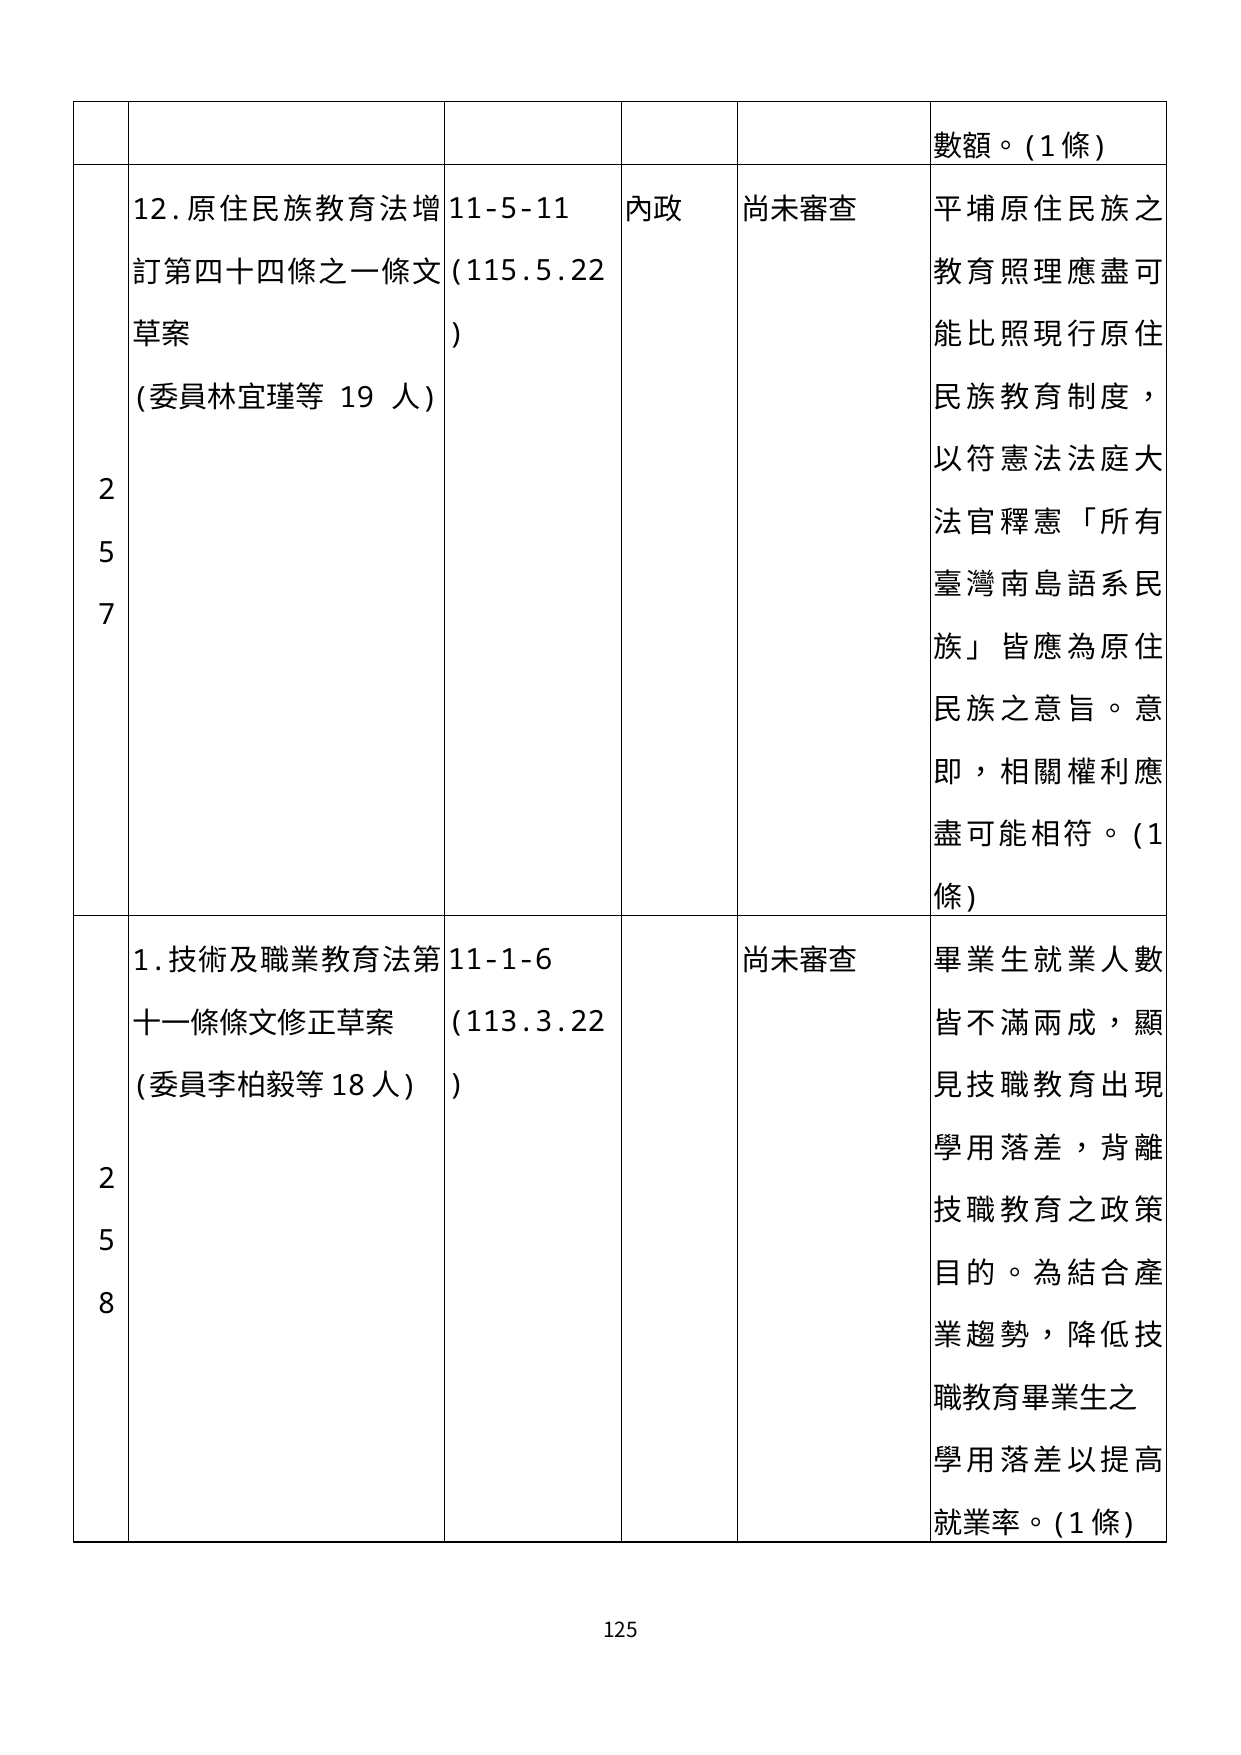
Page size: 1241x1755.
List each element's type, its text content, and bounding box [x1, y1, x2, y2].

table_cell [622, 102, 737, 164]
table_cell [445, 102, 621, 164]
table_cell 尚未審查 [738, 916, 930, 1541]
table_cell [74, 916, 128, 1541]
table_cell 11-5-11 (115.5.22) [445, 165, 621, 915]
table_cell [74, 165, 128, 915]
table_cell 平埔原住民族之教育照理應盡可能比照現行原住民族教育制度，以符憲法法庭大法官釋憲「所有臺灣南島語系民族」皆應為原住民族之意旨。意即，相關權利應盡可能相符。(1條) [931, 165, 1166, 915]
table_cell 12.原住民族教育法增訂第四十四條之一條文草案 (委員林宜瑾等 19 人) [129, 165, 444, 915]
table_cell 畢業生就業人數皆不滿兩成，顯見技職教育出現學用落差，背離技職教育之政策目的。為結合產業趨勢，降低技職教育畢業生之 學用落差以提高就業率。(1條) [931, 916, 1166, 1541]
table_cell [74, 102, 128, 164]
table_cell [738, 102, 930, 164]
table_cell 內政 [622, 165, 737, 915]
table_cell 1.技術及職業教育法第十一條條文修正草案 (委員李柏毅等18人) [129, 916, 444, 1541]
table_cell 11-1-6 (113.3.22) [445, 916, 621, 1541]
table_cell 尚未審查 [738, 165, 930, 915]
table_cell [622, 916, 737, 1541]
table_cell 數額。(1條) [931, 102, 1166, 164]
table_cell [129, 102, 444, 164]
